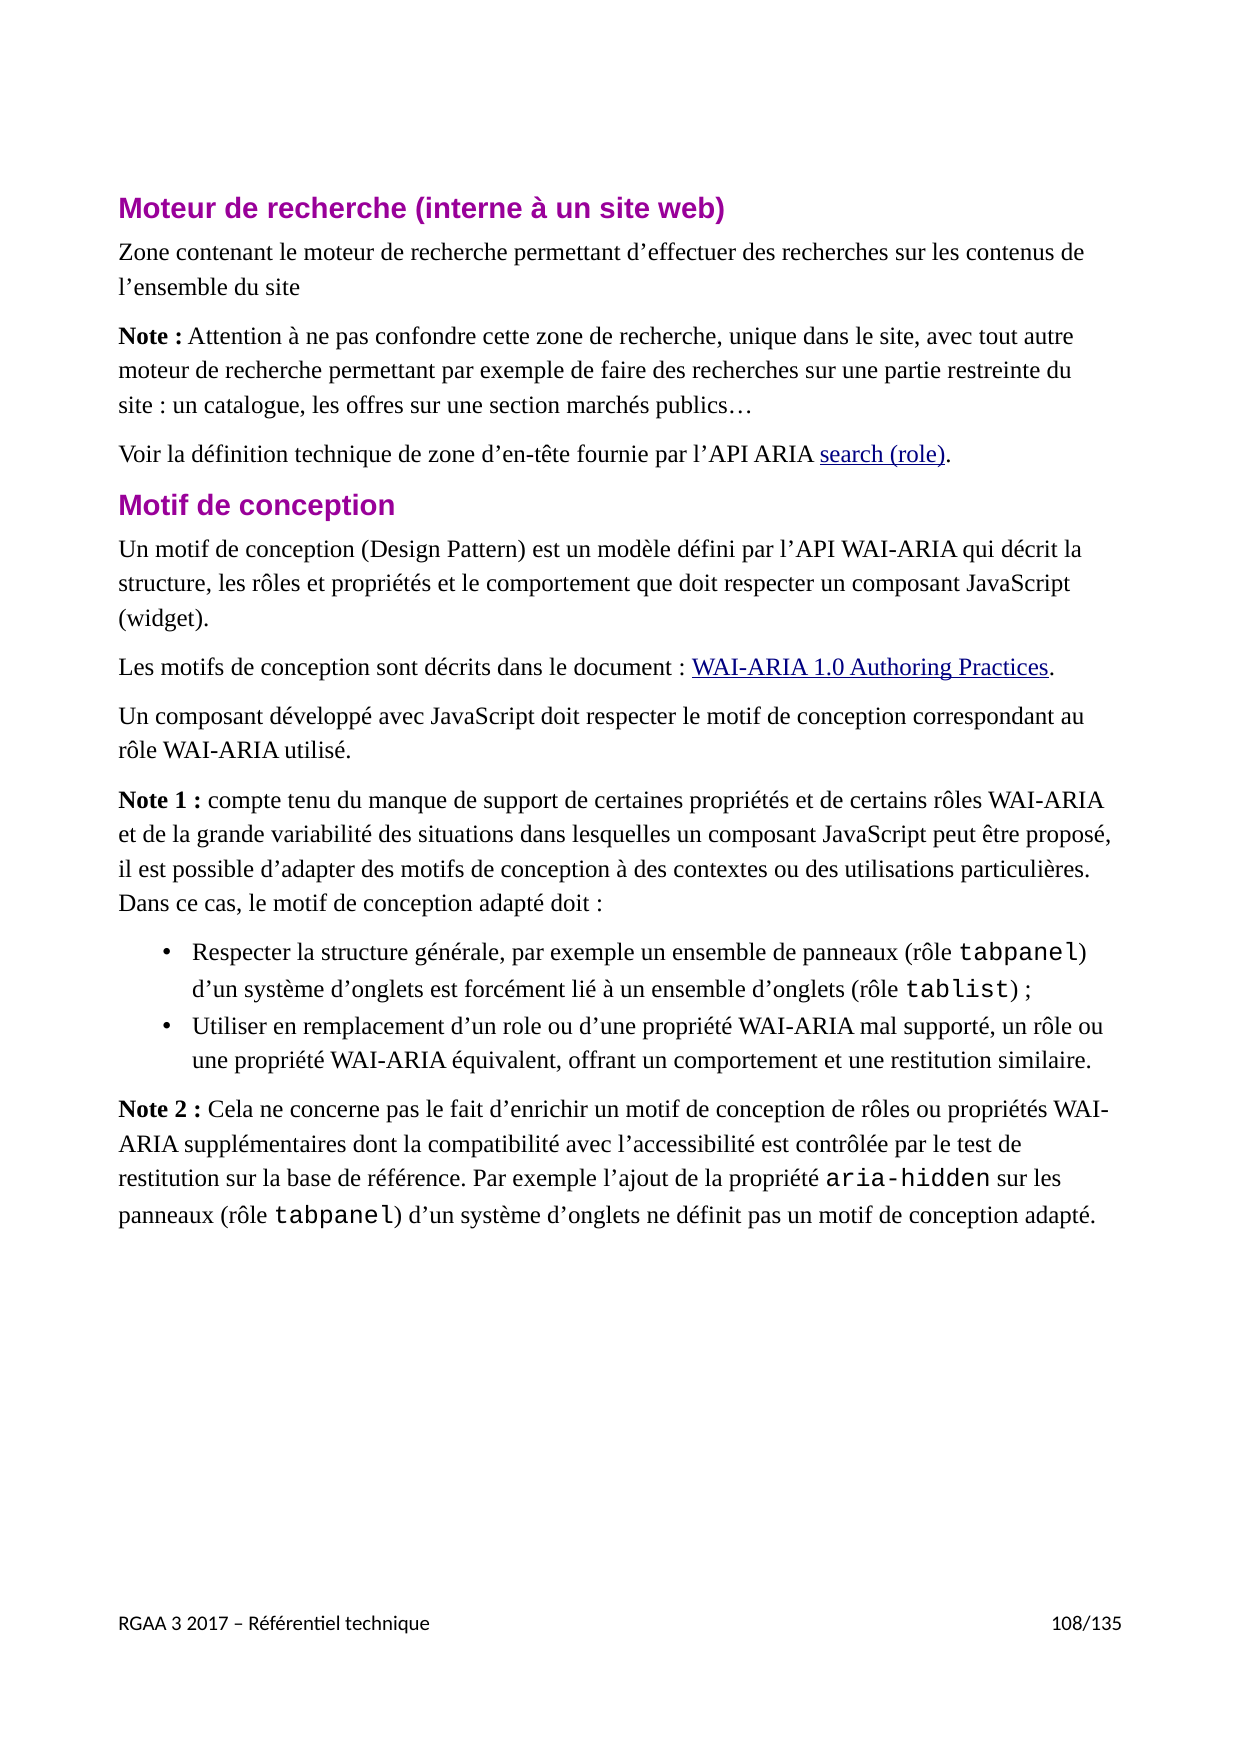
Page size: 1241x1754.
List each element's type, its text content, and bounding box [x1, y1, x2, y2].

text Voir la définition technique de zone d’en-tête fournie par l’API ARIA search (role). [118, 439, 1122, 467]
text Un composant développé avec JavaScript doit respecter le motif de conception correspondant au rôle WAI-ARIA utilisé. [118, 701, 1122, 764]
list Utiliser en remplacement d’un role ou d’une propriété WAI-ARIA mal supporté, un rôle ou une propriété WAI-ARIA équivalent, offrant un comportement et une restitution similaire. [162, 1011, 1122, 1074]
list Respecter la structure générale, par exemple un ensemble de panneaux (rôle tabpanel) d’un système d’onglets est forcément lié à un ensemble d’onglets (rôle tablist) ; [162, 937, 1122, 1004]
text Les motifs de conception sont décrits dans le document : WAI-ARIA 1.0 Authoring Practices. [118, 652, 1122, 681]
text Note 2 : Cela ne concerne pas le fait d’enrichir un motif de conception de rôles ou propriétés WAI-ARIA supplémentaires dont la compatibilité avec l’accessibilité est contrôlée par le test de restitution sur la base de référence. Par exemple l’ajout de la propriété aria-hidden sur les panneaux (rôle tabpanel) d’un système d’onglets ne définit pas un motif de conception adapté. [118, 1094, 1122, 1231]
text Zone contenant le moteur de recherche permettant d’effectuer des recherches sur les contenus de l’ensemble du site [118, 237, 1122, 300]
subtitle Moteur de recherche (interne à un site web) [118, 191, 1122, 225]
text Note 1 : compte tenu du manque de support de certaines propriétés et de certains rôles WAI-ARIA et de la grande variabilité des situations dans lesquelles un composant JavaScript peut être proposé, il est possible d’adapter des motifs de conception à des contextes ou des utilisations particulières. Dans ce cas, le motif de conception adapté doit : [118, 785, 1122, 917]
subtitle Motif de conception [118, 488, 1122, 522]
text Un motif de conception (Design Pattern) est un modèle défini par l’API WAI-ARIA qui décrit la structure, les rôles et propriétés et le comportement que doit respecter un composant JavaScript (widget). [118, 534, 1122, 632]
text Note : Attention à ne pas confondre cette zone de recherche, unique dans le site, avec tout autre moteur de recherche permettant par exemple de faire des recherches sur une partie restreinte du site : un catalogue, les offres sur une section marchés publics… [118, 321, 1122, 418]
